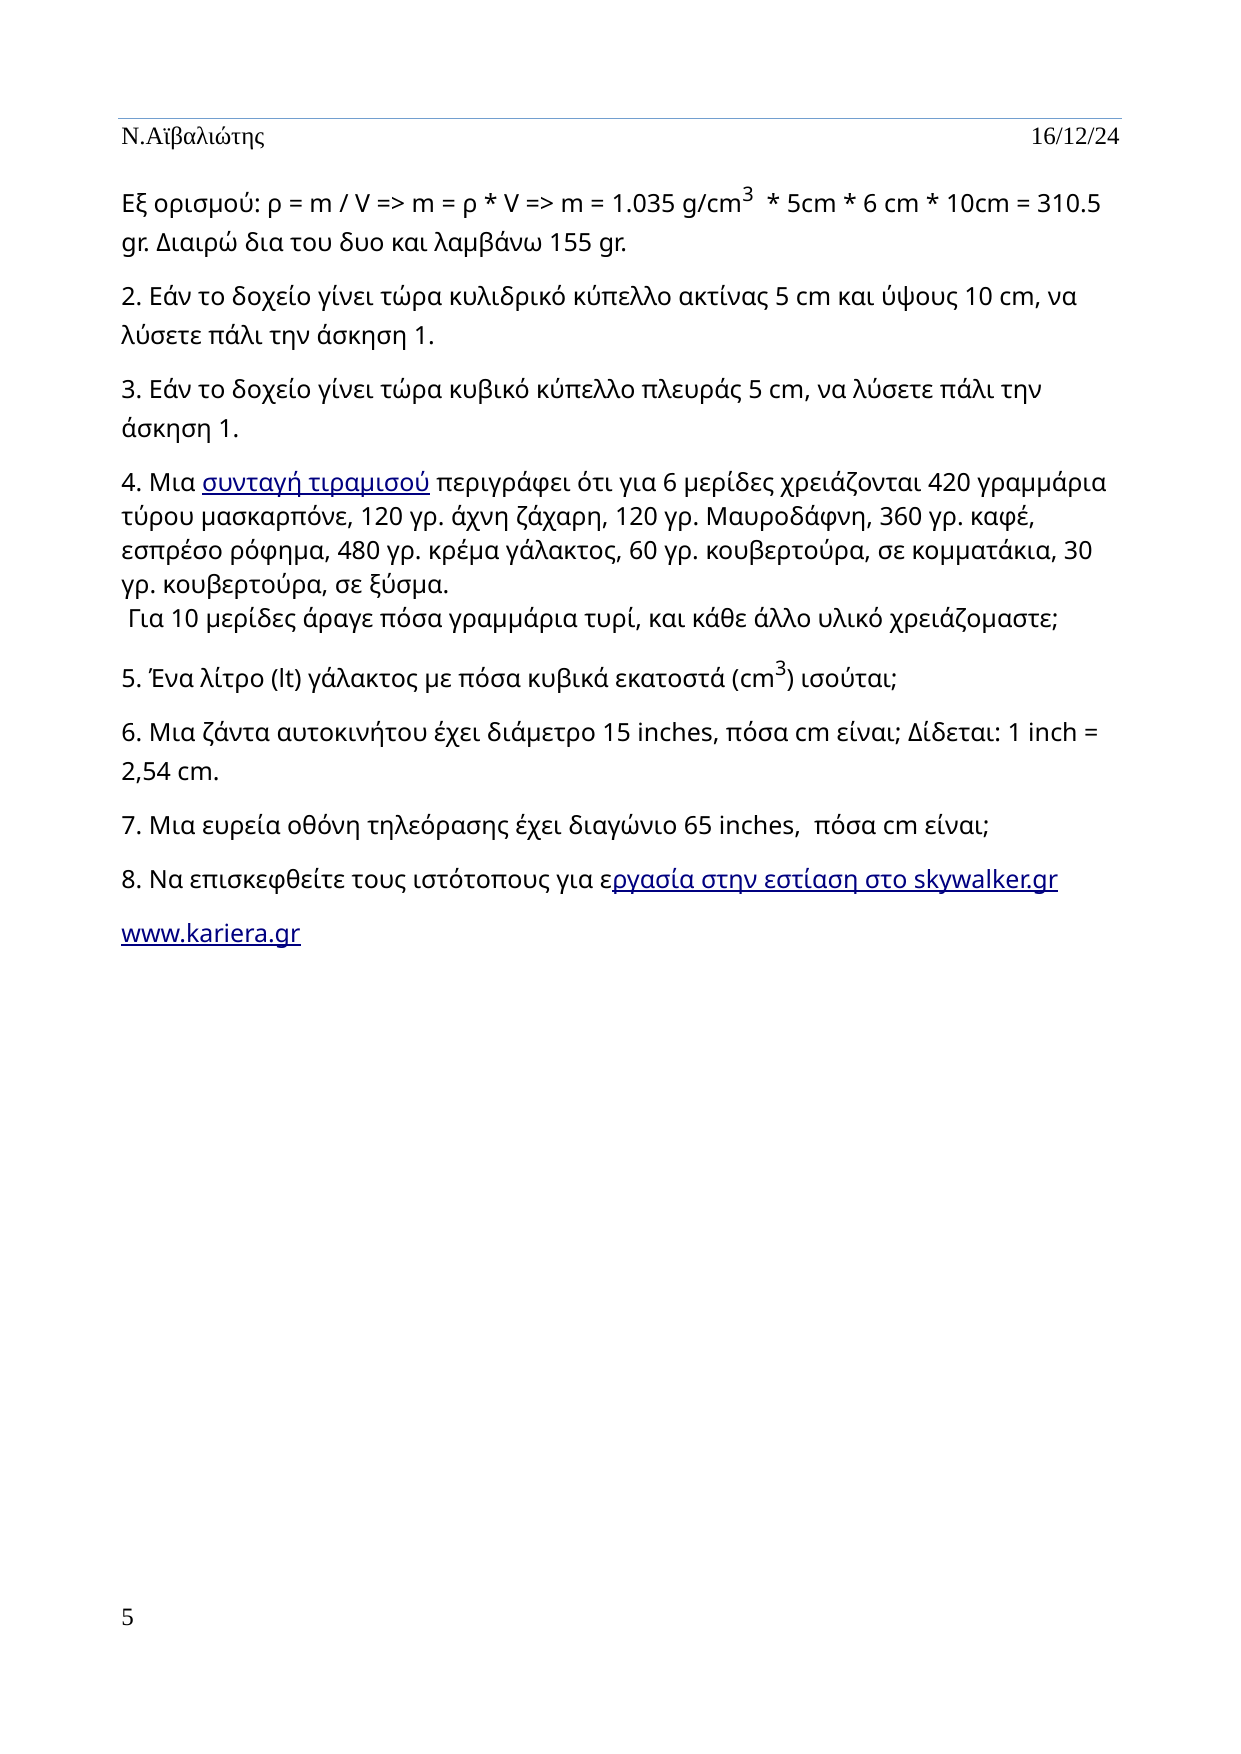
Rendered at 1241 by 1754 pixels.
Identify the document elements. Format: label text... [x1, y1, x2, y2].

text 6. Μια ζάντα αυτοκινήτου έχει διάμετρο 15 inches, πόσα cm είναι; Δίδεται: 1 inch = 2,54 cm. [121, 715, 1119, 788]
text www.kariera.gr [121, 915, 1119, 949]
text 4. Μια συνταγή τιραμισού περιγράφει ότι για 6 μερίδες χρειάζονται 420 γραμμάρια τύρου μασκαρπόνε, 120 γρ. άχνη ζάχαρη, 120 γρ. Μαυροδάφνη, 360 γρ. καφέ, εσπρέσο ρόφημα, 480 γρ. κρέμα γάλακτος, 60 γρ. κουβερτούρα, σε κομματάκια, 30 γρ. κουβερτούρα, σε ξύσμα. [121, 464, 1119, 601]
text 5. Ένα λίτρο (lt) γάλακτος με πόσα κυβικά εκατοστά (cm3) ισούται; [121, 654, 1119, 694]
text 2. Εάν το δοχείο γίνει τώρα κυλιδρικό κύπελλο ακτίνας 5 cm και ύψους 10 cm, να λύσετε πάλι την άσκηση 1. [121, 279, 1119, 352]
text 3. Εάν το δοχείο γίνει τώρα κυβικό κύπελλο πλευράς 5 cm, να λύσετε πάλι την άσκηση 1. [121, 372, 1119, 445]
text Για 10 μερίδες άραγε πόσα γραμμάρια τυρί, και κάθε άλλο υλικό χρειάζομαστε; [121, 601, 1119, 635]
text 7. Μια ευρεία οθόνη τηλεόρασης έχει διαγώνιο 65 inches, πόσα cm είναι; [121, 808, 1119, 842]
text Εξ ορισμού: ρ = m / V => m = ρ * V => m = 1.035 g/cm3 * 5cm * 6 cm * 10cm = 310.5 gr. Διαιρώ δια του δυο και λαμβάνω 155 gr. [121, 180, 1119, 259]
text 8. Να επισκεφθείτε τους ιστότοπους για εργασία στην εστίαση στο skywalker.gr [121, 861, 1119, 896]
